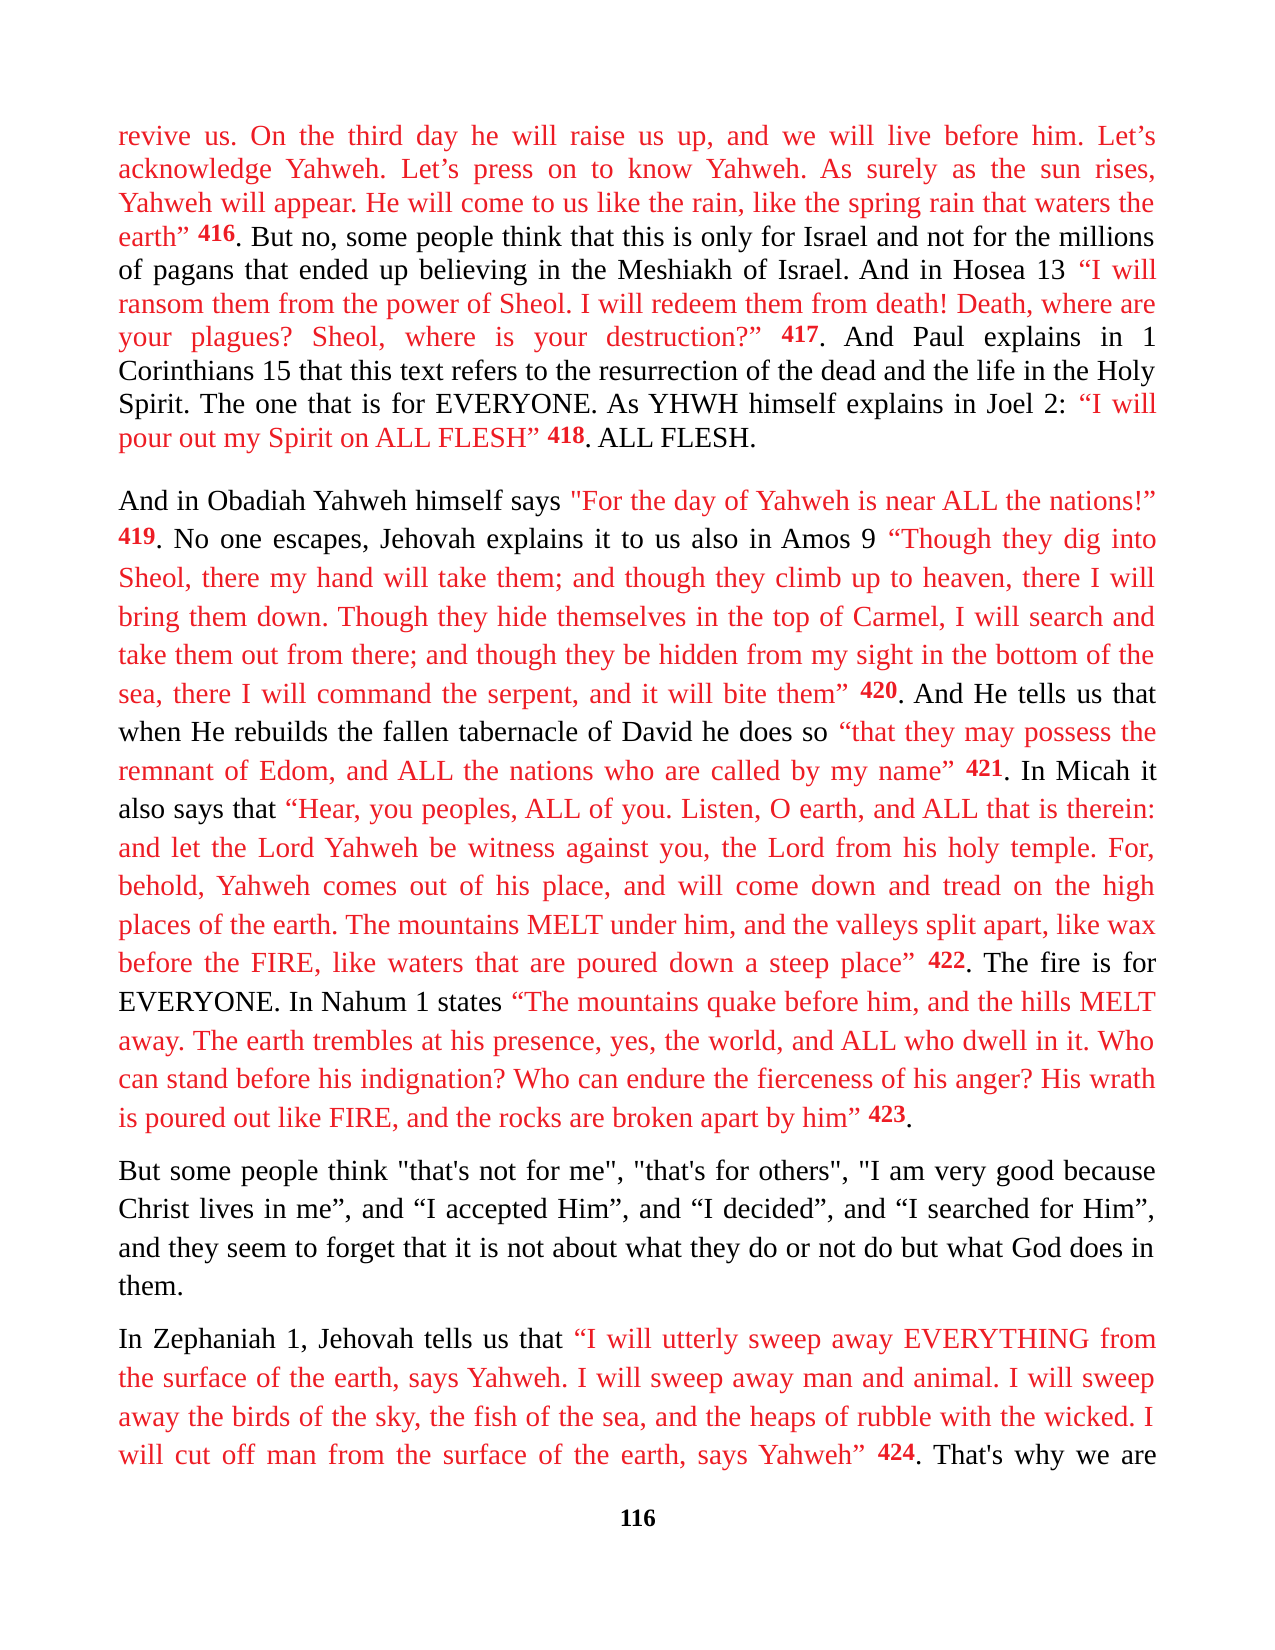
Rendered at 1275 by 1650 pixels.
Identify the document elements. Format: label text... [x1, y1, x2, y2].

text In Zephaniah 1, Jehovah tells us that “I will utterly sweep away EVERYTHING from the surface of the earth, says Yahweh. I will sweep away man and animal. I will sweep away the birds of the sky, the fish of the sea, and the heaps of rubble with the wicked. I will cut off man from the surface of the earth, says Yahweh” . That's why we are [118, 1322, 1157, 1471]
text revive us. On the third day he will raise us up, and we will live before him. Let’s acknowledge Yahweh. Let’s press on to know Yahweh. As surely as the sun rises, Yahweh will appear. He will come to us like the rain, like the spring rain that waters the earth” . But no, some people think that this is only for Israel and not for the millions of pagans that ended up believing in the Meshiakh of Israel. And in Hosea 13 “I will ransom them from the power of Sheol. I will redeem them from death! Death, where are your plagues? Sheol, where is your destruction?” . And Paul explains in 1 Corinthians 15 that this text refers to the resurrection of the dead and the life in the Holy Spirit. The one that is for EVERYONE. As YHWH himself explains in Joel 2: “I will pour out my Spirit on ALL FLESH” . ALL FLESH. [118, 118, 1157, 453]
text But some people think "that's not for me", "that's for others", "I am very good because Christ lives in me”, and “I accepted Him”, and “I decided”, and “I searched for Him”, and they seem to forget that it is not about what they do or not do but what God does in them. [118, 1153, 1157, 1302]
text And in Obadiah Yahweh himself says "For the day of Yahweh is near ALL the nations!” . No one escapes, Jehovah explains it to us also in Amos 9 “Though they dig into Sheol, there my hand will take them; and though they climb up to heaven, there I will bring them down. Though they hide themselves in the top of Carmel, I will search and take them out from there; and though they be hidden from my sight in the bottom of the sea, there I will command the serpent, and it will bite them” . And He tells us that when He rebuilds the fallen tabernacle of David he does so “that they may possess the remnant of Edom, and ALL the nations who are called by my name” . In Micah it also says that “Hear, you peoples, ALL of you. Listen, O earth, and ALL that is therein: and let the Lord Yahweh be witness against you, the Lord from his holy temple. For, behold, Yahweh comes out of his place, and will come down and tread on the high places of the earth. The mountains MELT under him, and the valleys split apart, like wax before the FIRE, like waters that are poured down a steep place” . The fire is for EVERYONE. In Nahum 1 states “The mountains quake before him, and the hills MELT away. The earth trembles at his presence, yes, the world, and ALL who dwell in it. Who can stand before his indignation? Who can endure the fierceness of his anger? His wrath is poured out like FIRE, and the rocks are broken apart by him” . [118, 483, 1157, 1133]
